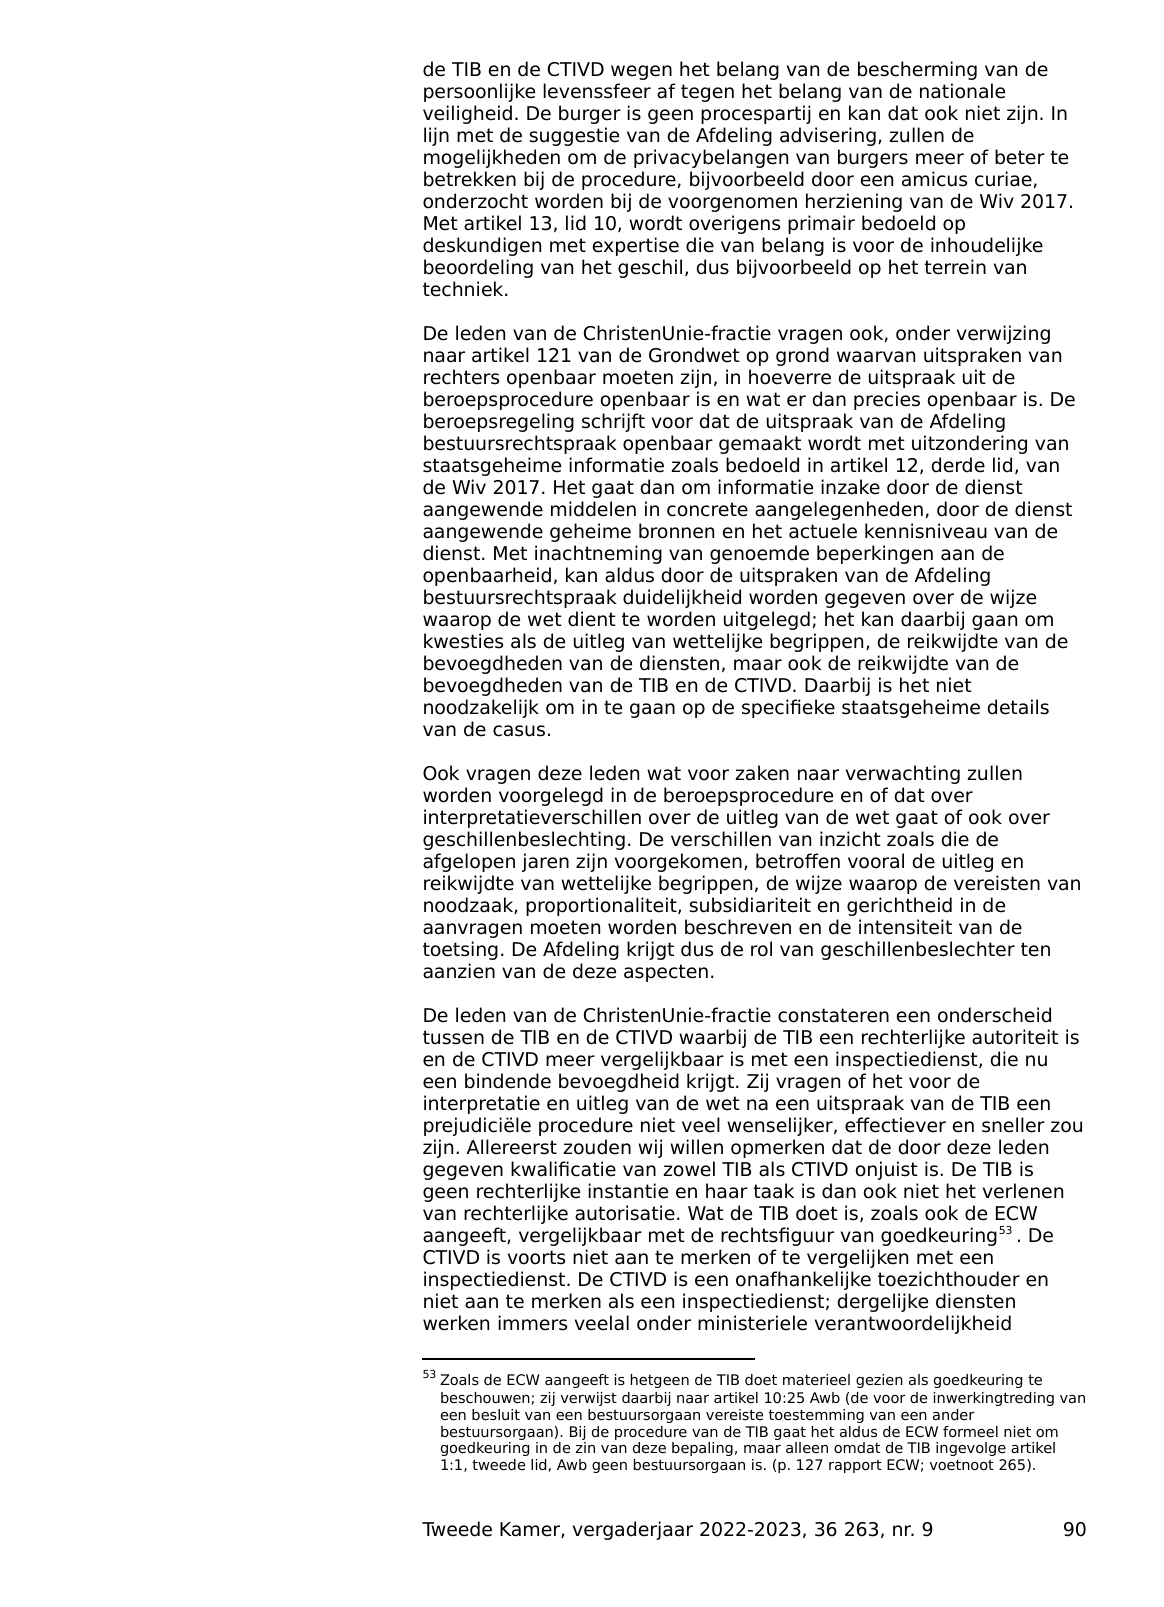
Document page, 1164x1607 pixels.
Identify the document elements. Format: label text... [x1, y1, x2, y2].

text De leden van de ChristenUnie-fractie vragen ook, onder verwijzing naar artikel 121 van de Grondwet op grond waarvan uitspraken van rechters openbaar moeten zijn, in hoeverre de uitspraak uit de beroepsprocedure openbaar is en wat er dan precies openbaar is. De beroepsregeling schrijft voor dat de uitspraak van de Afdeling bestuursrechtspraak openbaar gemaakt wordt met uitzondering van staatsgeheime informatie zoals bedoeld in artikel 12, derde lid, van de Wiv 2017. Het gaat dan om informatie inzake door de dienst aangewende middelen in concrete aangelegenheden, door de dienst aangewende geheime bronnen en het actuele kennisniveau van de dienst. Met inachtneming van genoemde beperkingen aan de openbaarheid, kan aldus door de uitspraken van de Afdeling bestuursrechtspraak duidelijkheid worden gegeven over de wijze waarop de wet dient te worden uitgelegd; het kan daarbij gaan om kwesties als de uitleg van wettelijke begrippen, de reikwijdte van de bevoegdheden van de diensten, maar ook de reikwijdte van de bevoegdheden van de TIB en de CTIVD. Daarbij is het niet noodzakelijk om in te gaan op de specifieke staatsgeheime details van de casus. [422, 323, 1087, 741]
text Zoals de ECW aangeeft is hetgeen de TIB doet materieel gezien als goedkeuring te beschouwen; zij verwijst daarbij naar artikel 10:25 Awb (de voor de inwerkingtreding van een besluit van een bestuursorgaan vereiste toestemming van een ander bestuursorgaan). Bij de procedure van de TIB gaat het aldus de ECW formeel niet om goedkeuring in de zin van deze bepaling, maar alleen omdat de TIB ingevolge artikel 1:1, tweede lid, Awb geen bestuursorgaan is. (p. 127 rapport ECW; voetnoot 265). [422, 1368, 1087, 1474]
text de TIB en de CTIVD wegen het belang van de bescherming van de persoonlijke levenssfeer af tegen het belang van de nationale veiligheid. De burger is geen procespartij en kan dat ook niet zijn. In lijn met de suggestie van de Afdeling advisering, zullen de mogelijkheden om de privacybelangen van burgers meer of beter te betrekken bij de procedure, bijvoorbeeld door een amicus curiae, onderzocht worden bij de voorgenomen herziening van de Wiv 2017. Met artikel 13, lid 10, wordt overigens primair bedoeld op deskundigen met expertise die van belang is voor de inhoudelijke beoordeling van het geschil, dus bijvoorbeeld op het terrein van techniek. [422, 59, 1087, 301]
text De leden van de ChristenUnie-fractie constateren een onderscheid tussen de TIB en de CTIVD waarbij de TIB een rechterlijke autoriteit is en de CTIVD meer vergelijkbaar is met een inspectiedienst, die nu een bindende bevoegdheid krijgt. Zij vragen of het voor de interpretatie en uitleg van de wet na een uitspraak van de TIB een prejudiciële procedure niet veel wenselijker, effectiever en sneller zou zijn. Allereerst zouden wij willen opmerken dat de door deze leden gegeven kwalificatie van zowel TIB als CTIVD onjuist is. De TIB is geen rechterlijke instantie en haar taak is dan ook niet het verlenen van rechterlijke autorisatie. Wat de TIB doet is, zoals ook de ECW aangeeft, vergelijkbaar met de rechtsfiguur van goedkeuring. De CTIVD is voorts niet aan te merken of te vergelijken met een inspectiedienst. De CTIVD is een onafhankelijke toezichthouder en niet aan te merken als een inspectiedienst; dergelijke diensten werken immers veelal onder ministeriele verantwoordelijkheid [422, 1005, 1087, 1334]
text Ook vragen deze leden wat voor zaken naar verwachting zullen worden voorgelegd in de beroepsprocedure en of dat over interpretatieverschillen over de uitleg van de wet gaat of ook over geschillenbeslechting. De verschillen van inzicht zoals die de afgelopen jaren zijn voorgekomen, betroffen vooral de uitleg en reikwijdte van wettelijke begrippen, de wijze waarop de vereisten van noodzaak, proportionaliteit, subsidiariteit en gerichtheid in de aanvragen moeten worden beschreven en de intensiteit van de toetsing. De Afdeling krijgt dus de rol van geschillenbeslechter ten aanzien van de deze aspecten. [422, 763, 1087, 983]
